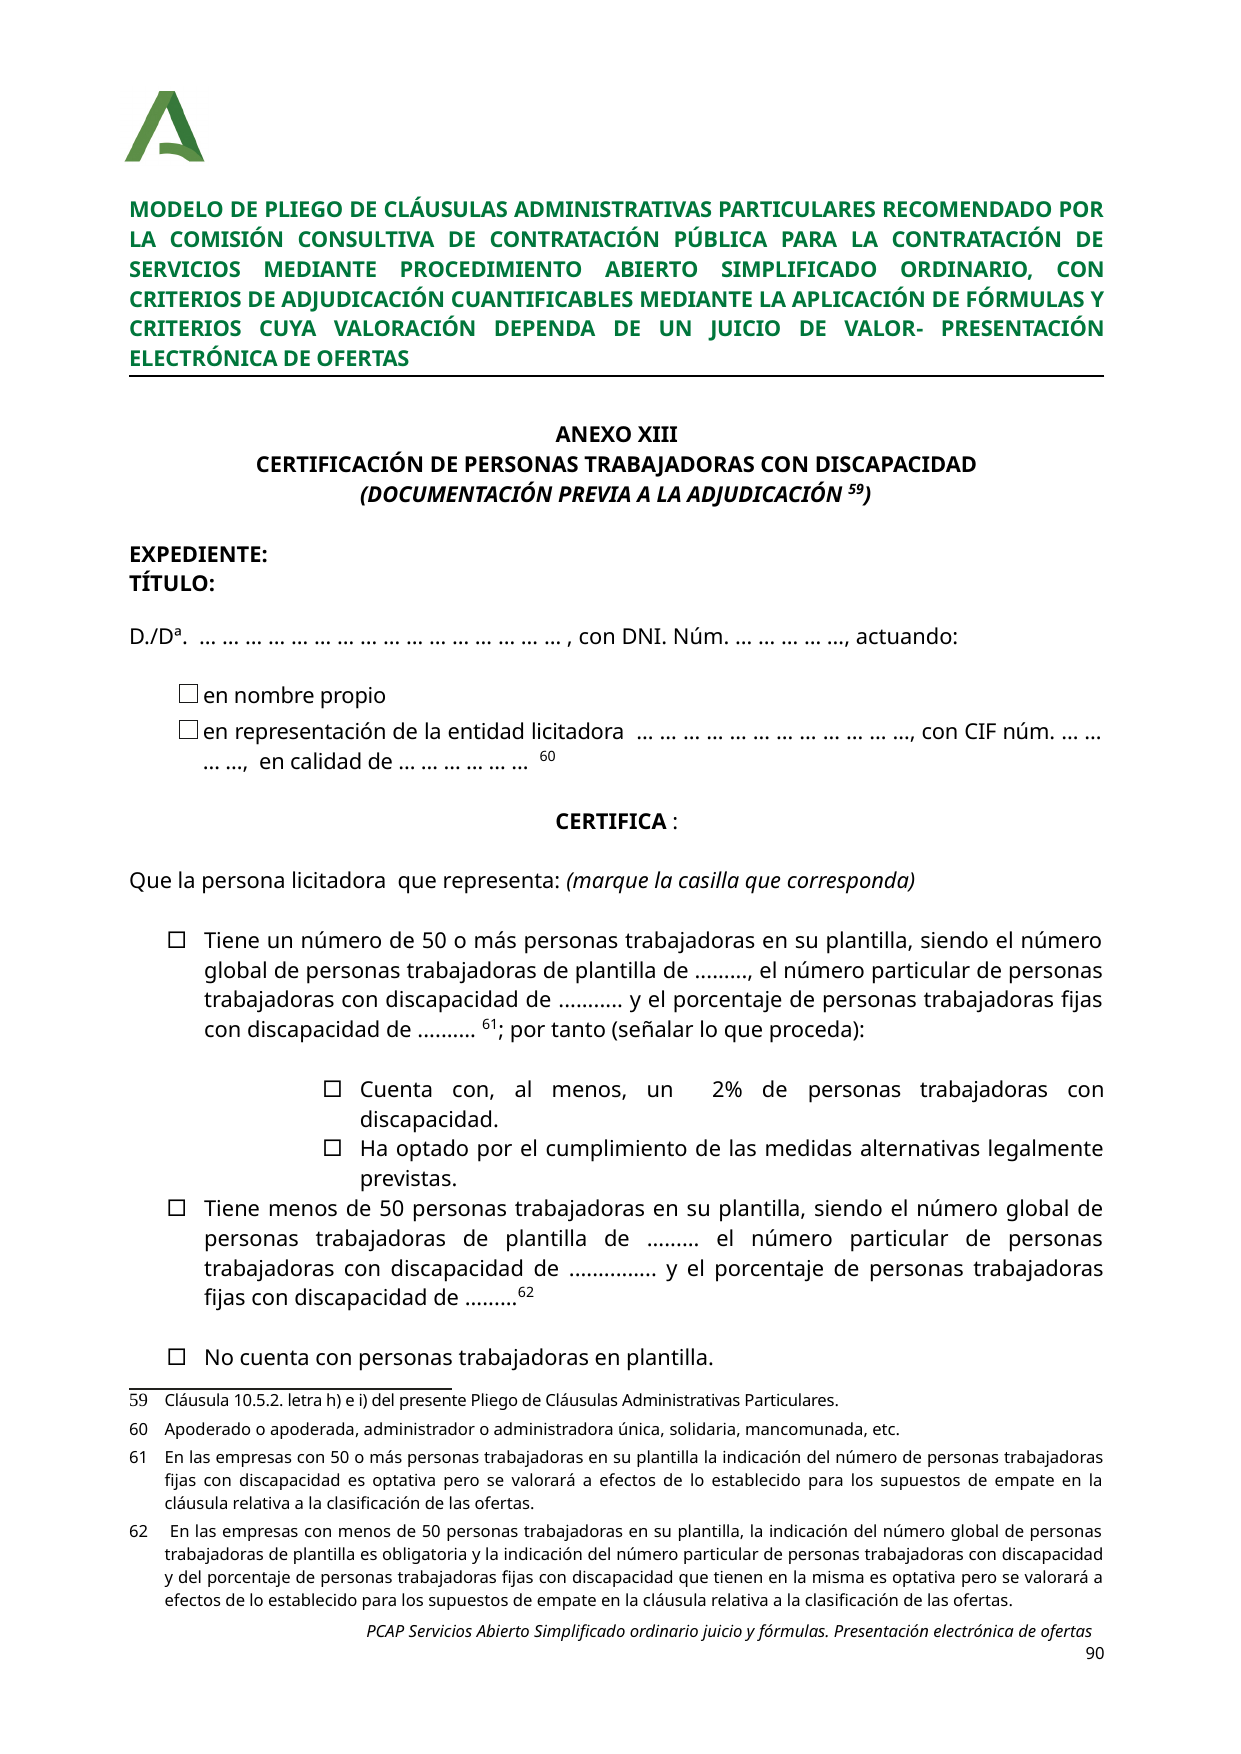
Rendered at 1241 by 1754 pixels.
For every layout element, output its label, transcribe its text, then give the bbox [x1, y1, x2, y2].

text D./Dª. … … … … … … … … … … … … … … … … , con DNI. Núm. … … … … …, actuando: [129, 621, 1104, 651]
text Que la persona licitadora que representa: (marque la casilla que corresponda) [129, 865, 1104, 895]
text ANEXO XIII [129, 419, 1104, 449]
text CERTIFICA : [129, 806, 1104, 836]
text (DOCUMENTACIÓN PREVIA A LA ADJUDICACIÓN ) [129, 479, 1104, 509]
text Cláusula 10.5.2. letra h) e i) del presente Pliego de Cláusulas Administrativas Particulares. [129, 1389, 1104, 1411]
text TÍTULO: [129, 568, 1104, 598]
text MODELO DE PLIEGO DE CLÁUSULAS ADMINISTRATIVAS PARTICULARES RECOMENDADO POR LA COMISIÓN CONSULTIVA DE CONTRATACIÓN PÚBLICA PARA LA CONTRATACIÓN DE SERVICIOS MEDIANTE PROCEDIMIENTO ABIERTO SIMPLIFICADO ORDINARIO, CON CRITERIOS DE ADJUDICACIÓN CUANTIFICABLES MEDIANTE LA APLICACIÓN DE FÓRMULAS Y CRITERIOS CUYA VALORACIÓN DEPENDA DE UN JUICIO DE VALOR- PRESENTACIÓN ELECTRÓNICA DE OFERTAS [129, 194, 1104, 375]
text en nombre propio [203, 681, 1104, 710]
text Apoderado o apoderada, administrador o administradora única, solidaria, mancomunada, etc. [129, 1417, 1104, 1440]
list No cuenta con personas trabajadoras en plantilla. [166, 1342, 1104, 1372]
list Tiene un número de 50 o más personas trabajadoras en su plantilla, siendo el número global de personas trabajadoras de plantilla de ........., el número particular de personas trabajadoras con discapacidad de ........... y el porcentaje de personas trabajadoras fijas con discapacidad de .......... ; por tanto (señalar lo que proceda): [166, 925, 1104, 1044]
list Ha optado por el cumplimiento de las medidas alternativas legalmente previstas. [322, 1133, 1104, 1193]
text EXPEDIENTE: [129, 539, 1104, 568]
text CERTIFICACIÓN DE PERSONAS TRABAJADORAS CON DISCAPACIDAD [129, 449, 1104, 479]
list En las empresas con 50 o más personas trabajadoras en su plantilla la indicación del número de personas trabajadoras fijas con discapacidad es optativa pero se valorará a efectos de lo establecido para los supuestos de empate en la cláusula relativa a la clasificación de las ofertas. [129, 1446, 1104, 1514]
text en representación de la entidad licitadora … … … … … … … … … … … …, con CIF núm. … … … …, en calidad de … … … … … … [203, 716, 1104, 776]
picture [120, 86, 209, 166]
list En las empresas con menos de 50 personas trabajadoras en su plantilla, la indicación del número global de personas trabajadoras de plantilla es obligatoria y la indicación del número particular de personas trabajadoras con discapacidad y del porcentaje de personas trabajadoras fijas con discapacidad que tienen en la misma es optativa pero se valorará a efectos de lo establecido para los supuestos de empate en la cláusula relativa a la clasificación de las ofertas. [129, 1520, 1104, 1611]
list Cuenta con, al menos, un 2% de personas trabajadoras con discapacidad. [322, 1074, 1104, 1133]
list Tiene menos de 50 personas trabajadoras en su plantilla, siendo el número global de personas trabajadoras de plantilla de ......... el número particular de personas trabajadoras con discapacidad de ............... y el porcentaje de personas trabajadoras fijas con discapacidad de ......... [166, 1193, 1104, 1312]
